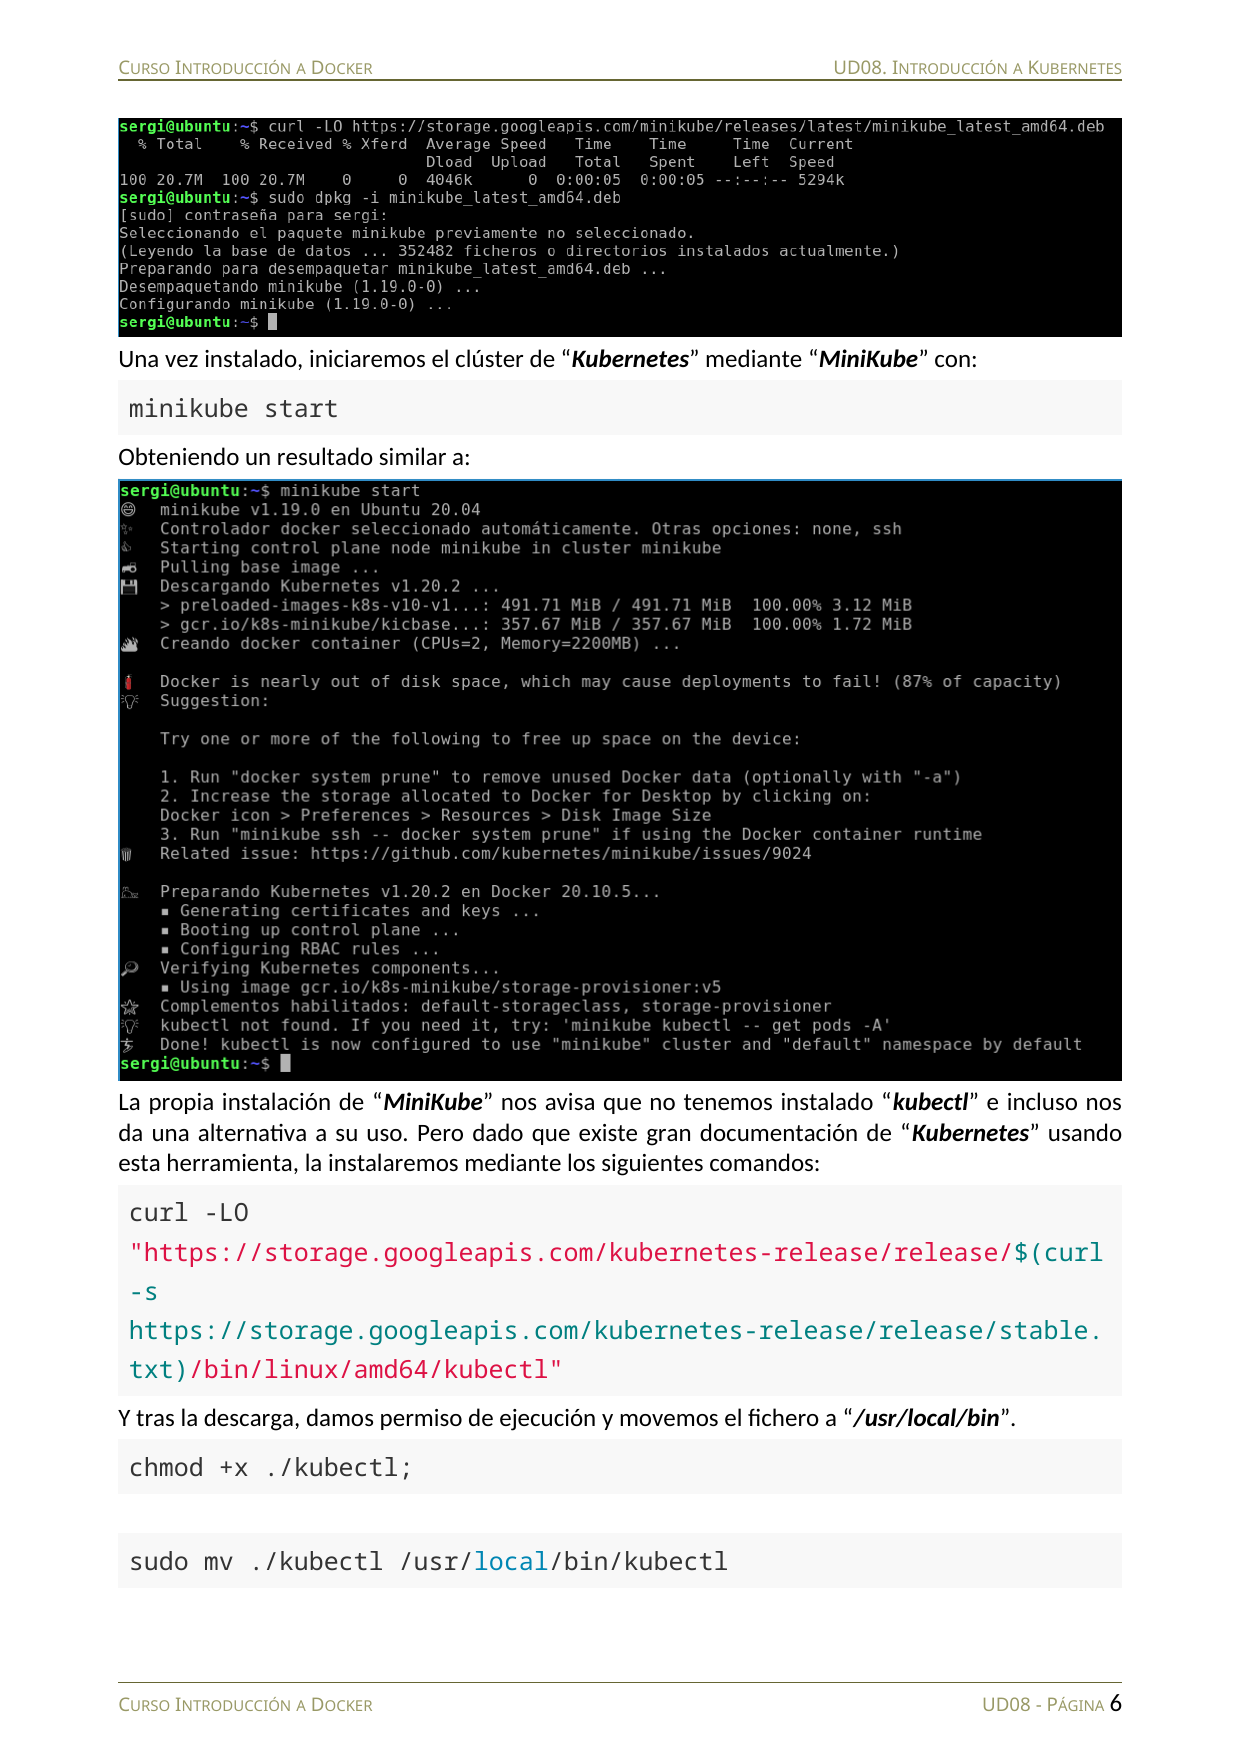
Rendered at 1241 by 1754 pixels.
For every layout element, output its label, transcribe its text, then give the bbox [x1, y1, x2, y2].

text La propia instalación de “MiniKube” nos avisa que no tenemos instalado “kubectl” e incluso nos da una alternativa a su uso. Pero dado que existe gran documentación de “Kubernetes” usando esta herramienta, la instalaremos mediante los siguientes comandos: [118, 1087, 1122, 1178]
text Obteniendo un resultado similar a: [118, 441, 1122, 472]
table_header chmod +x ./kubectl; [118, 1439, 1122, 1494]
table_header sudo mv ./kubectl /usr/local/bin/kubectl [118, 1533, 1122, 1588]
table_header curl -LO "https://storage.googleapis.com/kubernetes-release/release/$(curl -s https://storage.googleapis.com/kubernetes-release/release/stable.txt)/bin/linux/amd64/kubectl" [118, 1185, 1122, 1396]
picture [118, 478, 1122, 1081]
text Una vez instalado, iniciaremos el clúster de “Kubernetes” mediante “MiniKube” con: [118, 343, 1122, 374]
table_header minikube start [118, 380, 1122, 435]
text Y tras la descarga, damos permiso de ejecución y movemos el fichero a “/usr/local/bin”. [118, 1402, 1122, 1433]
picture [118, 118, 1122, 337]
